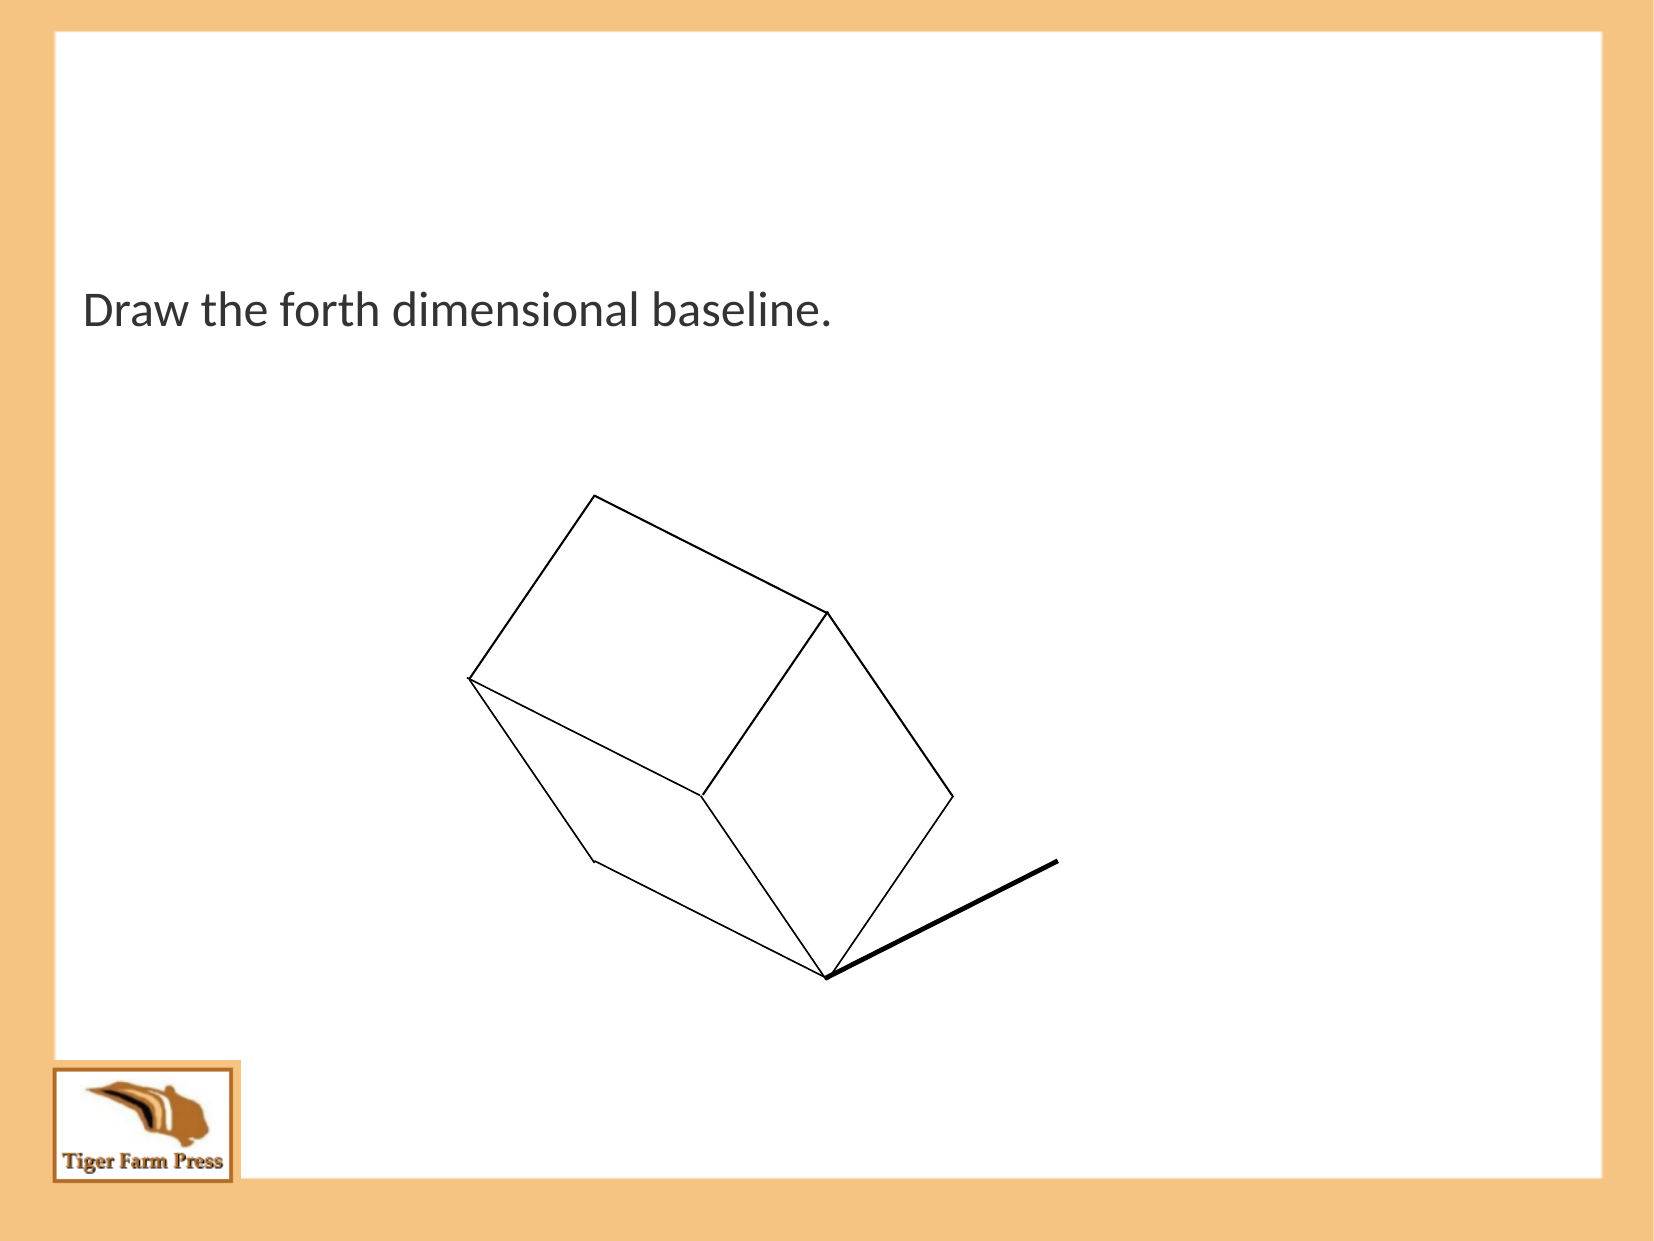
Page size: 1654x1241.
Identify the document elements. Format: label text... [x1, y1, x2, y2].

picture [0, 0, 1654, 1241]
list Draw the forth dimensional baseline. [82, 290, 1572, 1109]
